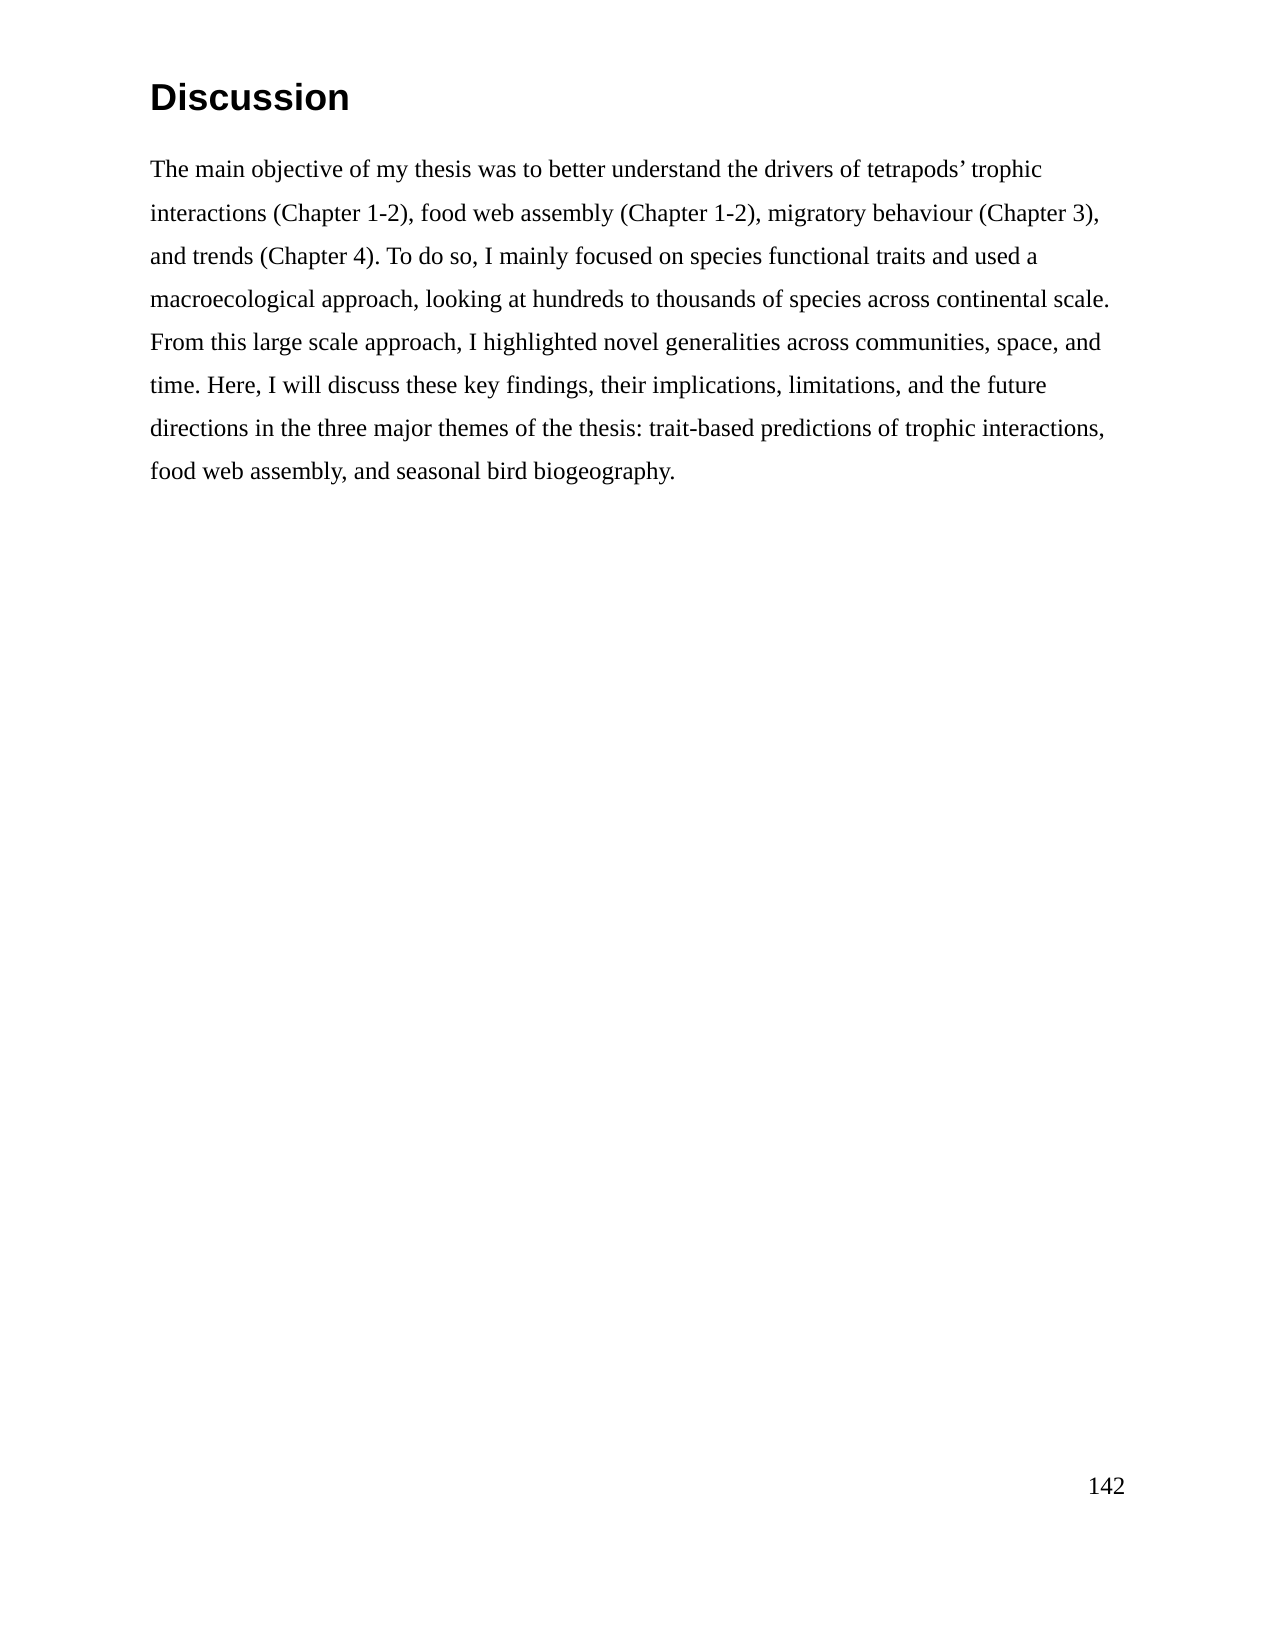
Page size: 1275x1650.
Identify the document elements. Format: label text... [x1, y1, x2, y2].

text The main objective of my thesis was to better understand the drivers of tetrapods’ trophic interactions (Chapter 1-2), food web assembly (Chapter 1-2), migratory behaviour (Chapter 3), and trends (Chapter 4). To do so, I mainly focused on species functional traits and used a macroecological approach, looking at hundreds to thousands of species across continental scale. From this large scale approach, I highlighted novel generalities across communities, space, and time. Here, I will discuss these key findings, their implications, limitations, and the future directions in the three major themes of the thesis: trait-based predictions of trophic interactions, food web assembly, and seasonal bird biogeography. [150, 154, 1125, 485]
subtitle Discussion [150, 75, 1125, 118]
